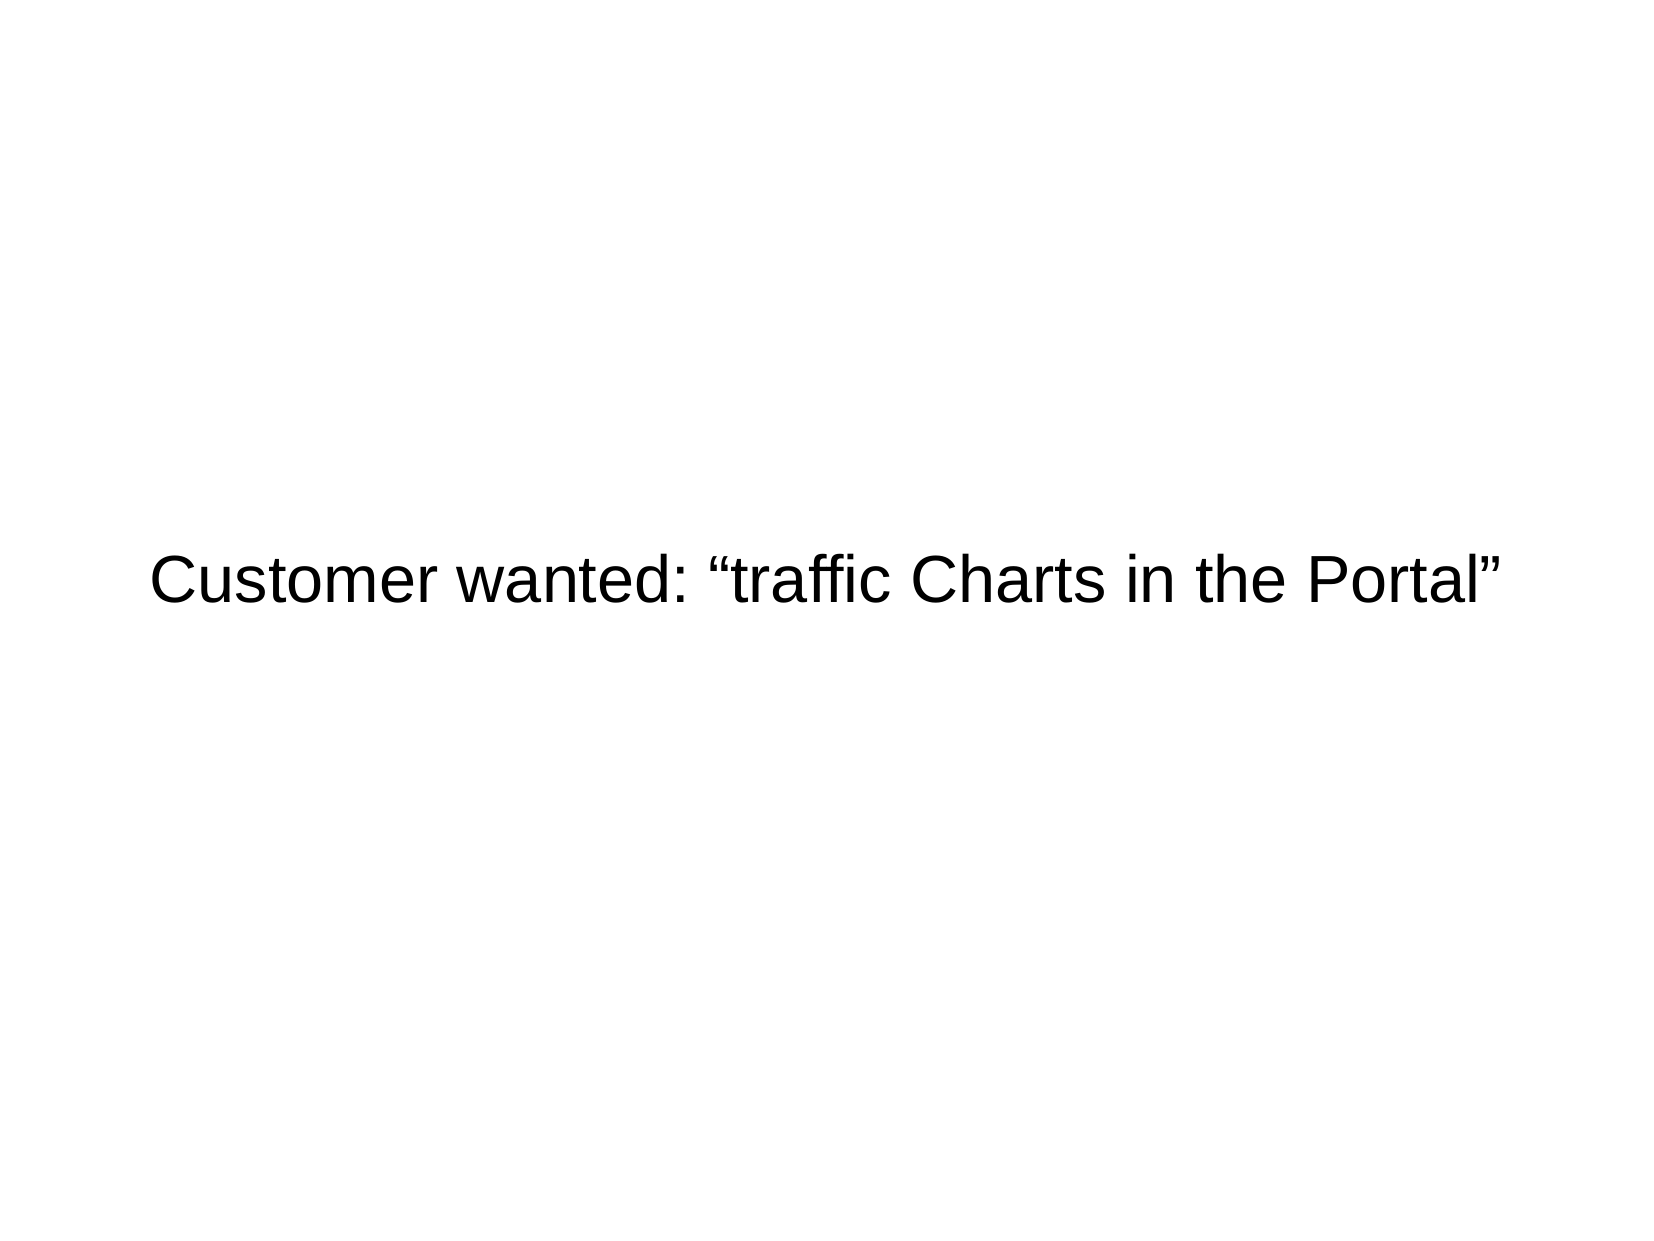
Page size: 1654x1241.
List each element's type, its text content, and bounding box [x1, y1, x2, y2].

subtitle Customer wanted: “traffic Charts in the Portal” [82, 49, 1571, 1109]
